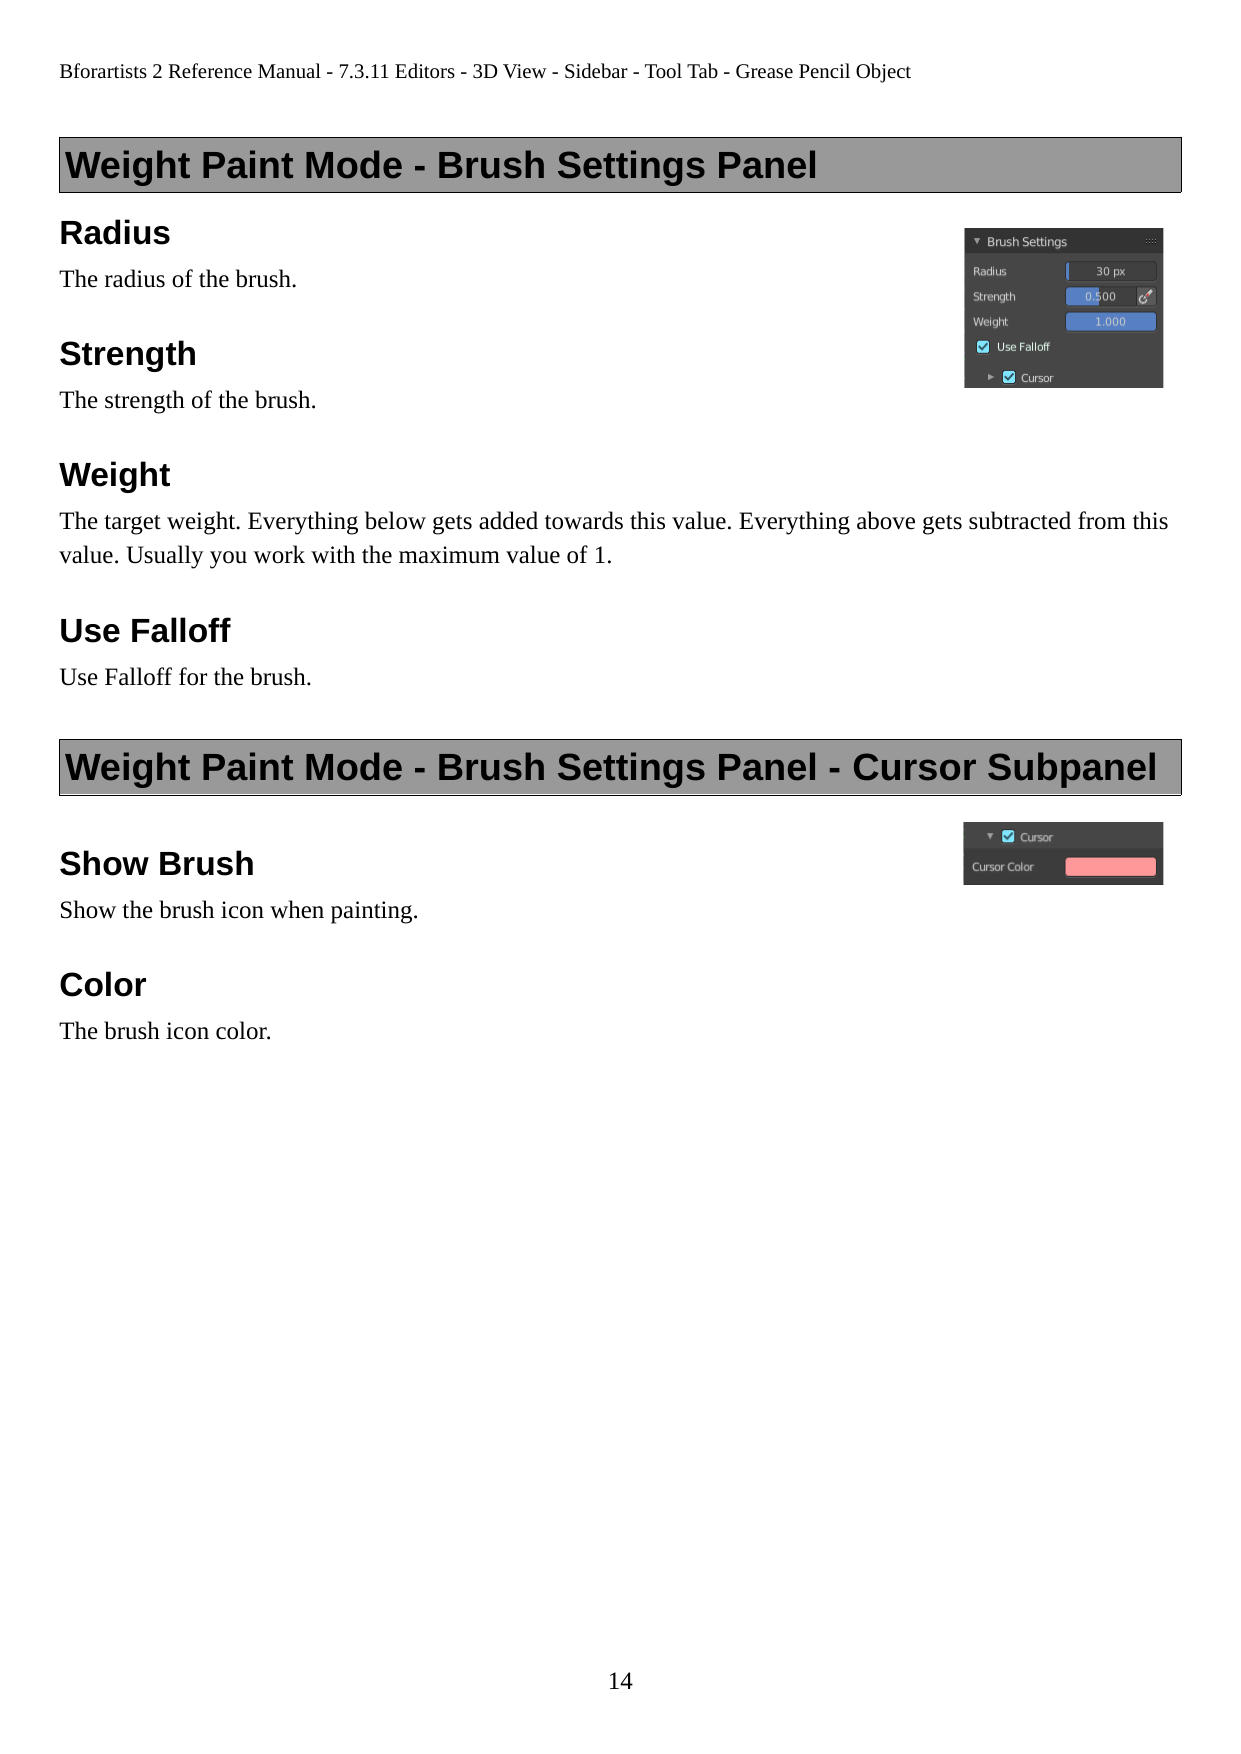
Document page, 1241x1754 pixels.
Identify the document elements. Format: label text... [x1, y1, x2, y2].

text The target weight. Everything below gets added towards this value. Everything above gets subtracted from this value. Usually you work with the maximum value of 1. [59, 506, 1181, 569]
subtitle Radius [59, 213, 1181, 251]
text Use Falloff for the brush. [59, 662, 1181, 690]
subtitle [1164, 334, 1181, 372]
subtitle Show Brush [59, 844, 963, 883]
subtitle [1164, 844, 1181, 883]
subtitle Strength [59, 334, 964, 372]
table_header Weight Paint Mode - Brush Settings Panel [60, 138, 1181, 192]
text Show the brush icon when painting. [59, 895, 1181, 924]
subtitle Use Falloff [59, 610, 1181, 649]
text The strength of the brush. [59, 385, 1181, 414]
subtitle Weight [59, 455, 1181, 493]
text The radius of the brush. [59, 264, 964, 293]
text The brush icon color. [59, 1016, 1181, 1045]
subtitle Color [59, 965, 1181, 1004]
picture [963, 822, 1164, 885]
table_header Weight Paint Mode - Brush Settings Panel - Cursor Subpanel [60, 740, 1181, 794]
text [1164, 264, 1181, 293]
picture [964, 228, 1164, 388]
